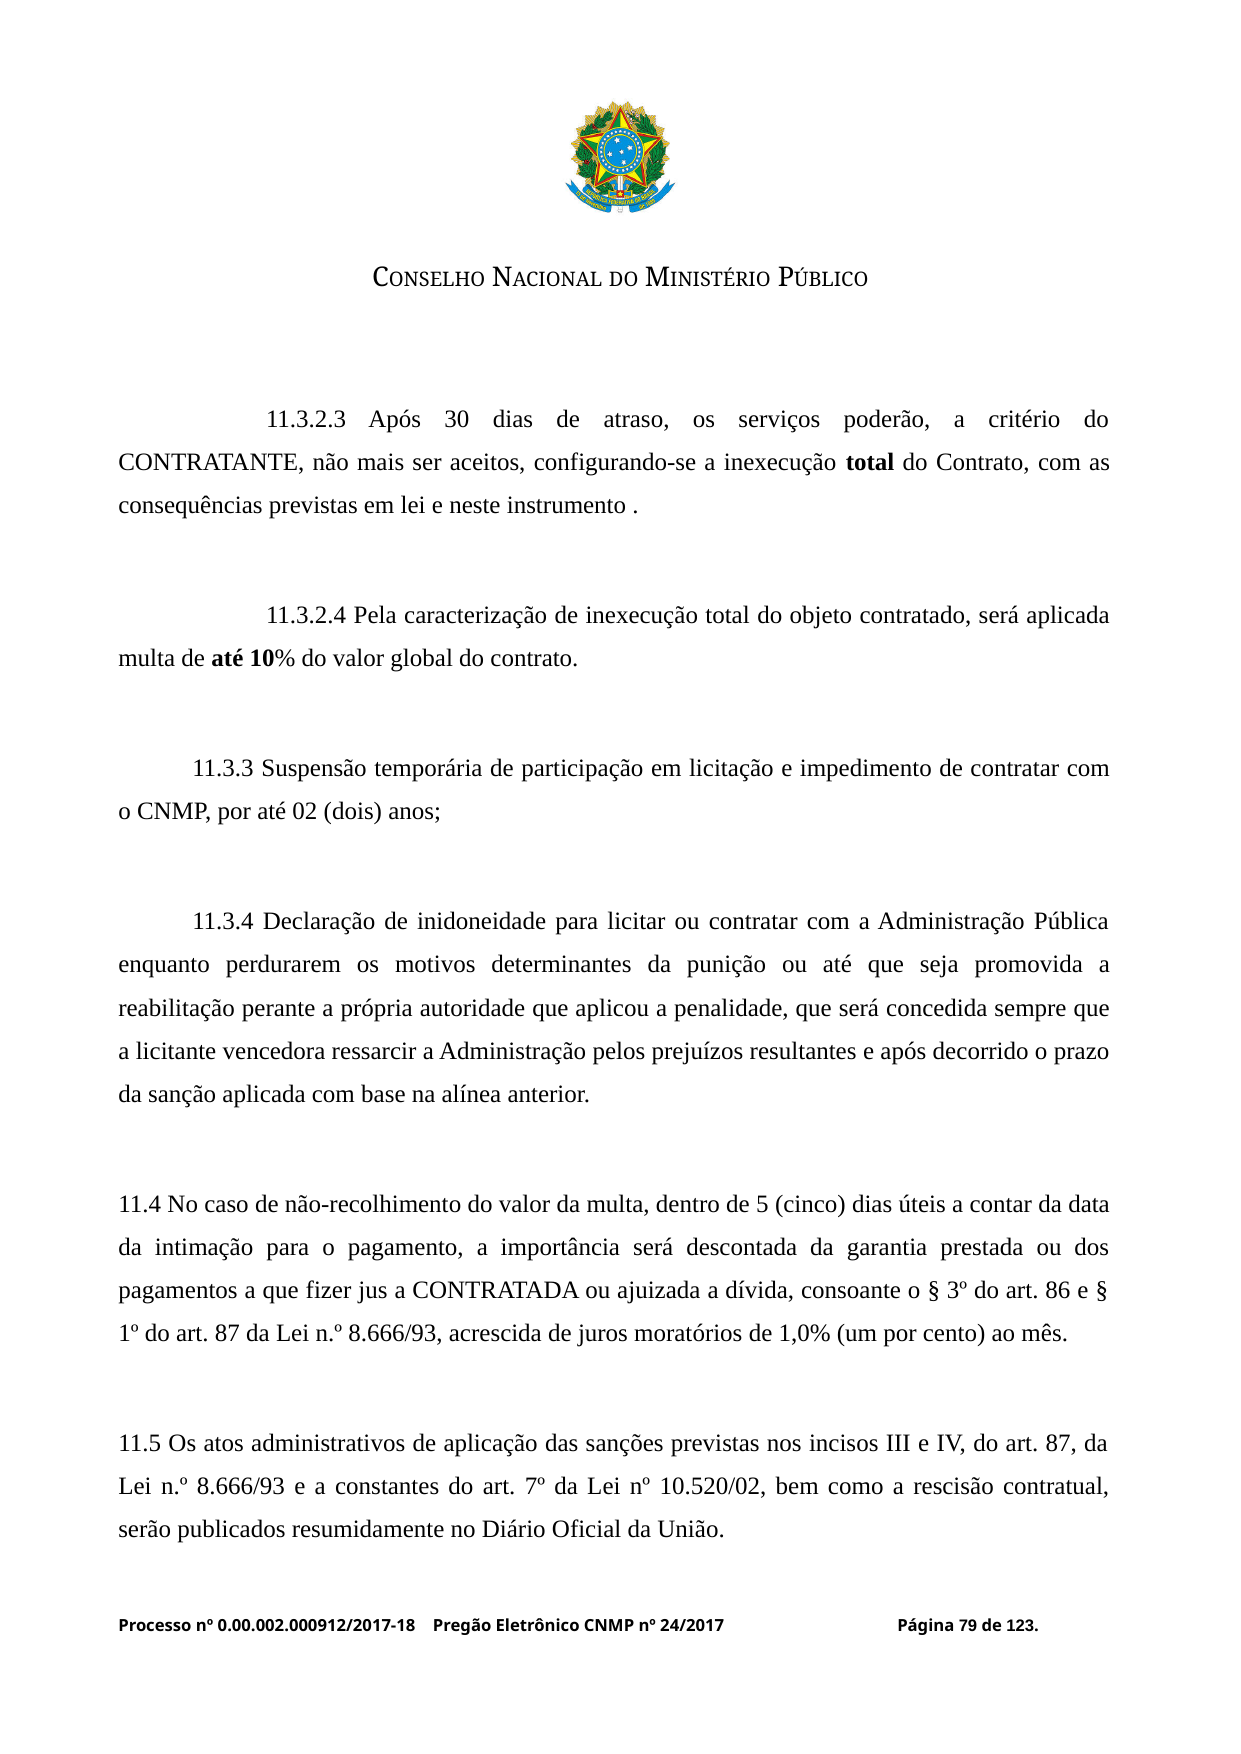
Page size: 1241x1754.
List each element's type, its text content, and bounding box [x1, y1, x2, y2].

text 11.5 Os atos administrativos de aplicação das sanções previstas nos incisos III e IV, do art. 87, da Lei n.º 8.666/93 e a constantes do art. 7º da Lei nº 10.520/02, bem como a rescisão contratual, serão publicados resumidamente no Diário Oficial da União. [118, 1428, 1110, 1543]
text 11.3.3 Suspensão temporária de participação em licitação e impedimento de contratar com o CNMP, por até 02 (dois) anos; [118, 753, 1110, 825]
text 11.3.2.3 Após 30 dias de atraso, os serviços poderão, a critério do CONTRATANTE, não mais ser aceitos, configurando-se a inexecução total do Contrato, com as consequências previstas em lei e neste instrumento . [118, 404, 1110, 519]
text 11.3.2.4 Pela caracterização de inexecução total do objeto contratado, será aplicada multa de até 10% do valor global do contrato. [118, 600, 1110, 672]
text 11.4 No caso de não-recolhimento do valor da multa, dentro de 5 (cinco) dias úteis a contar da data da intimação para o pagamento, a importância será descontada da garantia prestada ou dos pagamentos a que fizer jus a CONTRATADA ou ajuizada a dívida, consoante o § 3º do art. 86 e § 1º do art. 87 da Lei n.º 8.666/93, acrescida de juros moratórios de 1,0% (um por cento) ao mês. [118, 1189, 1110, 1347]
text 11.3.4 Declaração de inidoneidade para licitar ou contratar com a Administração Pública enquanto perdurarem os motivos determinantes da punição ou até que seja promovida a reabilitação perante a própria autoridade que aplicou a penalidade, que será concedida sempre que a licitante vencedora ressarcir a Administração pelos prejuízos resultantes e após decorrido o prazo da sanção aplicada com base na alínea anterior. [118, 906, 1110, 1108]
